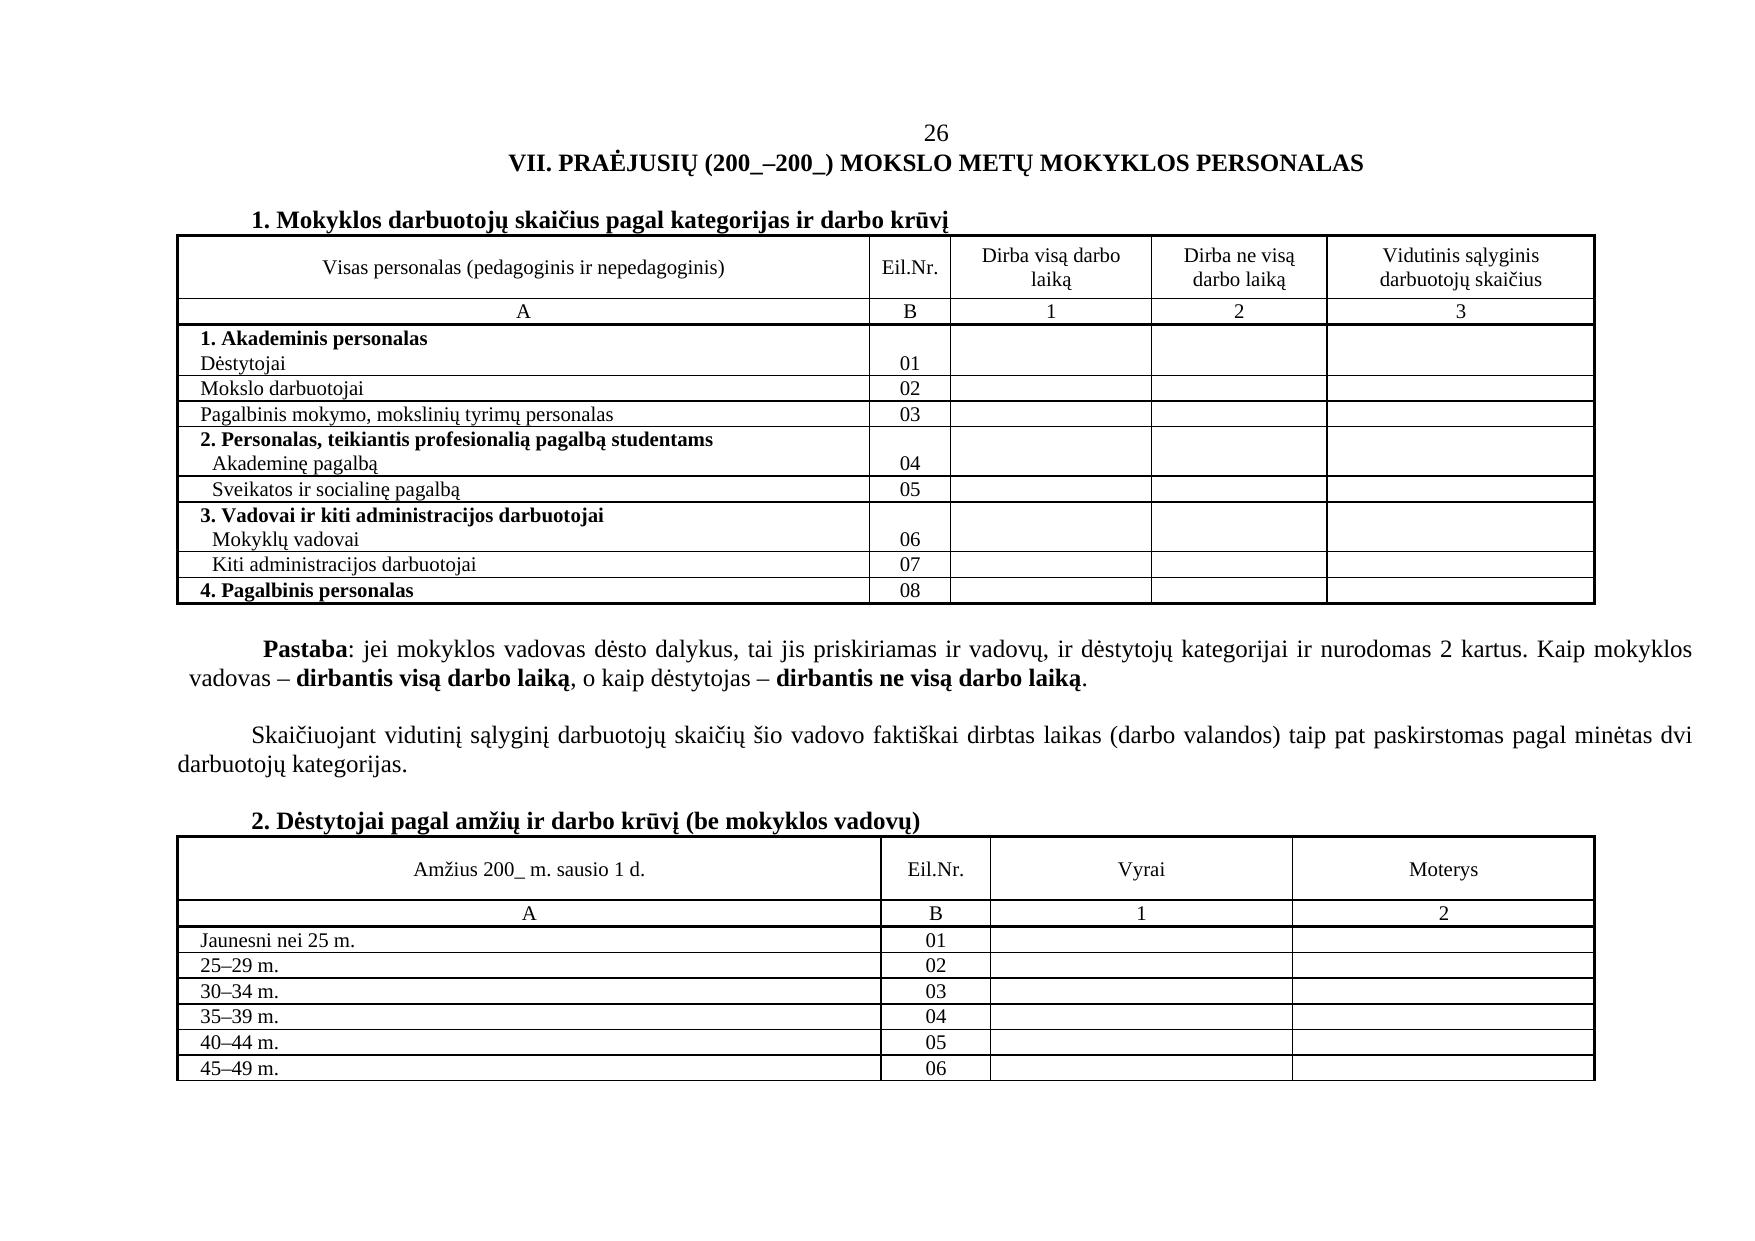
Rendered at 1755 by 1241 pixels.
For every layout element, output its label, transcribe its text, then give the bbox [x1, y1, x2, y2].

table_cell [991, 953, 1292, 977]
table_cell 1. Akademinis personalas [179, 326, 869, 350]
table_header Dirba visą darbo laiką [951, 237, 1151, 298]
table_cell 01 [882, 928, 990, 952]
table_cell [870, 326, 950, 350]
table_cell A [179, 299, 869, 323]
table_cell [1152, 477, 1326, 501]
table_cell 04 [870, 451, 950, 475]
table_cell 2 [1152, 299, 1326, 323]
table_cell Dėstytojai [179, 350, 869, 374]
table_cell [1328, 451, 1593, 475]
table_cell 06 [882, 1056, 990, 1080]
table_cell [951, 503, 1151, 527]
table_cell 35–39 m. [179, 1005, 880, 1028]
table_cell B [882, 901, 990, 924]
table_cell [1328, 503, 1593, 527]
text 1. Mokyklos darbuotojų skaičius pagal kategorijas ir darbo krūvį [177, 205, 1695, 234]
table_cell [951, 402, 1151, 426]
table_cell [1293, 1030, 1593, 1054]
table_cell [1152, 350, 1326, 374]
table_cell 03 [870, 402, 950, 426]
table_cell [1293, 979, 1593, 1003]
table_cell [1152, 503, 1326, 527]
table_cell 08 [870, 578, 950, 602]
table_header Visas personalas (pedagoginis ir nepedagoginis) [179, 237, 869, 298]
table_cell 1 [951, 299, 1151, 323]
table_cell 06 [870, 527, 950, 551]
table_cell [991, 1056, 1292, 1080]
table_header Vidutinis sąlyginis darbuotojų skaičius [1328, 237, 1593, 298]
table_cell [1328, 552, 1593, 576]
table_cell [1328, 427, 1593, 451]
table_cell [1152, 326, 1326, 350]
table_cell [1328, 350, 1593, 374]
table_header Moterys [1293, 838, 1593, 899]
table_cell [951, 578, 1151, 602]
table_cell 40–44 m. [179, 1030, 880, 1054]
table_cell 03 [882, 979, 990, 1003]
table_cell [951, 527, 1151, 551]
table_header Amžius 200_ m. sausio 1 d. [179, 838, 880, 899]
table_cell 4. Pagalbinis personalas [179, 578, 869, 602]
table_header Vyrai [991, 838, 1292, 899]
table_cell 1 [991, 901, 1292, 924]
table_cell [951, 350, 1151, 374]
table_cell [870, 427, 950, 451]
table_header Dirba ne visą darbo laiką [1152, 237, 1326, 298]
table_cell [1328, 477, 1593, 501]
table_cell 07 [870, 552, 950, 576]
table_cell 2. Personalas, teikiantis profesionalią pagalbą studentams [179, 427, 869, 451]
table_cell Pagalbinis mokymo, mokslinių tyrimų personalas [179, 402, 869, 426]
table_header Eil.Nr. [870, 237, 950, 298]
table_cell [1152, 427, 1326, 451]
text Pastaba: jei mokyklos vadovas dėsto dalykus, tai jis priskiriamas ir vadovų, ir dėstytojų kategorijai ir nurodomas 2 kartus. Kaip mokyklos vadovas – dirbantis visą darbo laiką, o kaip dėstytojas – dirbantis ne visą darbo laiką. [189, 634, 1695, 691]
table_cell B [870, 299, 950, 323]
table_cell [951, 552, 1151, 576]
table_header Eil.Nr. [882, 838, 990, 899]
table_cell [1293, 928, 1593, 952]
table_cell [1328, 326, 1593, 350]
table_cell [1152, 527, 1326, 551]
table_cell 01 [870, 350, 950, 374]
table_cell 05 [870, 477, 950, 501]
table_cell [991, 928, 1292, 952]
table_cell 3 [1328, 299, 1593, 323]
table_cell 02 [882, 953, 990, 977]
table_cell [991, 1030, 1292, 1054]
table_cell [951, 451, 1151, 475]
table_cell Mokyklų vadovai [179, 527, 869, 551]
table_cell [1293, 953, 1593, 977]
table_cell 30–34 m. [179, 979, 880, 1003]
text VII. Praėjusių (200_–200_) mokslo metų mokyklos personalas [177, 148, 1695, 176]
table_cell [1293, 1056, 1593, 1080]
table_cell [1152, 402, 1326, 426]
table_cell [1328, 527, 1593, 551]
table_cell [951, 376, 1151, 400]
table_cell 04 [882, 1005, 990, 1028]
table_cell Akademinę pagalbą [179, 451, 869, 475]
table_cell [1328, 578, 1593, 602]
table_cell [1152, 451, 1326, 475]
text 2. Dėstytojai pagal amžių ir darbo krūvį (be mokyklos vadovų) [177, 806, 1695, 835]
table_cell 02 [870, 376, 950, 400]
table_cell [1152, 552, 1326, 576]
text Skaičiuojant vidutinį sąlyginį darbuotojų skaičių šio vadovo faktiškai dirbtas laikas (darbo valandos) taip pat paskirstomas pagal minėtas dvi darbuotojų kategorijas. [177, 720, 1695, 778]
table_cell Kiti administracijos darbuotojai [179, 552, 869, 576]
table_cell [1293, 1005, 1593, 1028]
table_cell 25–29 m. [179, 953, 880, 977]
table_cell 45–49 m. [179, 1056, 880, 1080]
table_cell [991, 979, 1292, 1003]
table_cell 2 [1293, 901, 1593, 924]
table_cell [951, 427, 1151, 451]
table_cell [951, 477, 1151, 501]
table_cell 05 [882, 1030, 990, 1054]
table_cell A [179, 901, 880, 924]
table_cell [951, 326, 1151, 350]
table_cell 3. Vadovai ir kiti administracijos darbuotojai [179, 503, 869, 527]
table_cell [1152, 578, 1326, 602]
table_cell [1328, 376, 1593, 400]
table_cell [1152, 376, 1326, 400]
table_cell Mokslo darbuotojai [179, 376, 869, 400]
table_cell [1328, 402, 1593, 426]
table_cell Sveikatos ir socialinę pagalbą [179, 477, 869, 501]
table_cell [991, 1005, 1292, 1028]
table_cell [870, 503, 950, 527]
table_cell Jaunesni nei 25 m. [179, 928, 880, 952]
